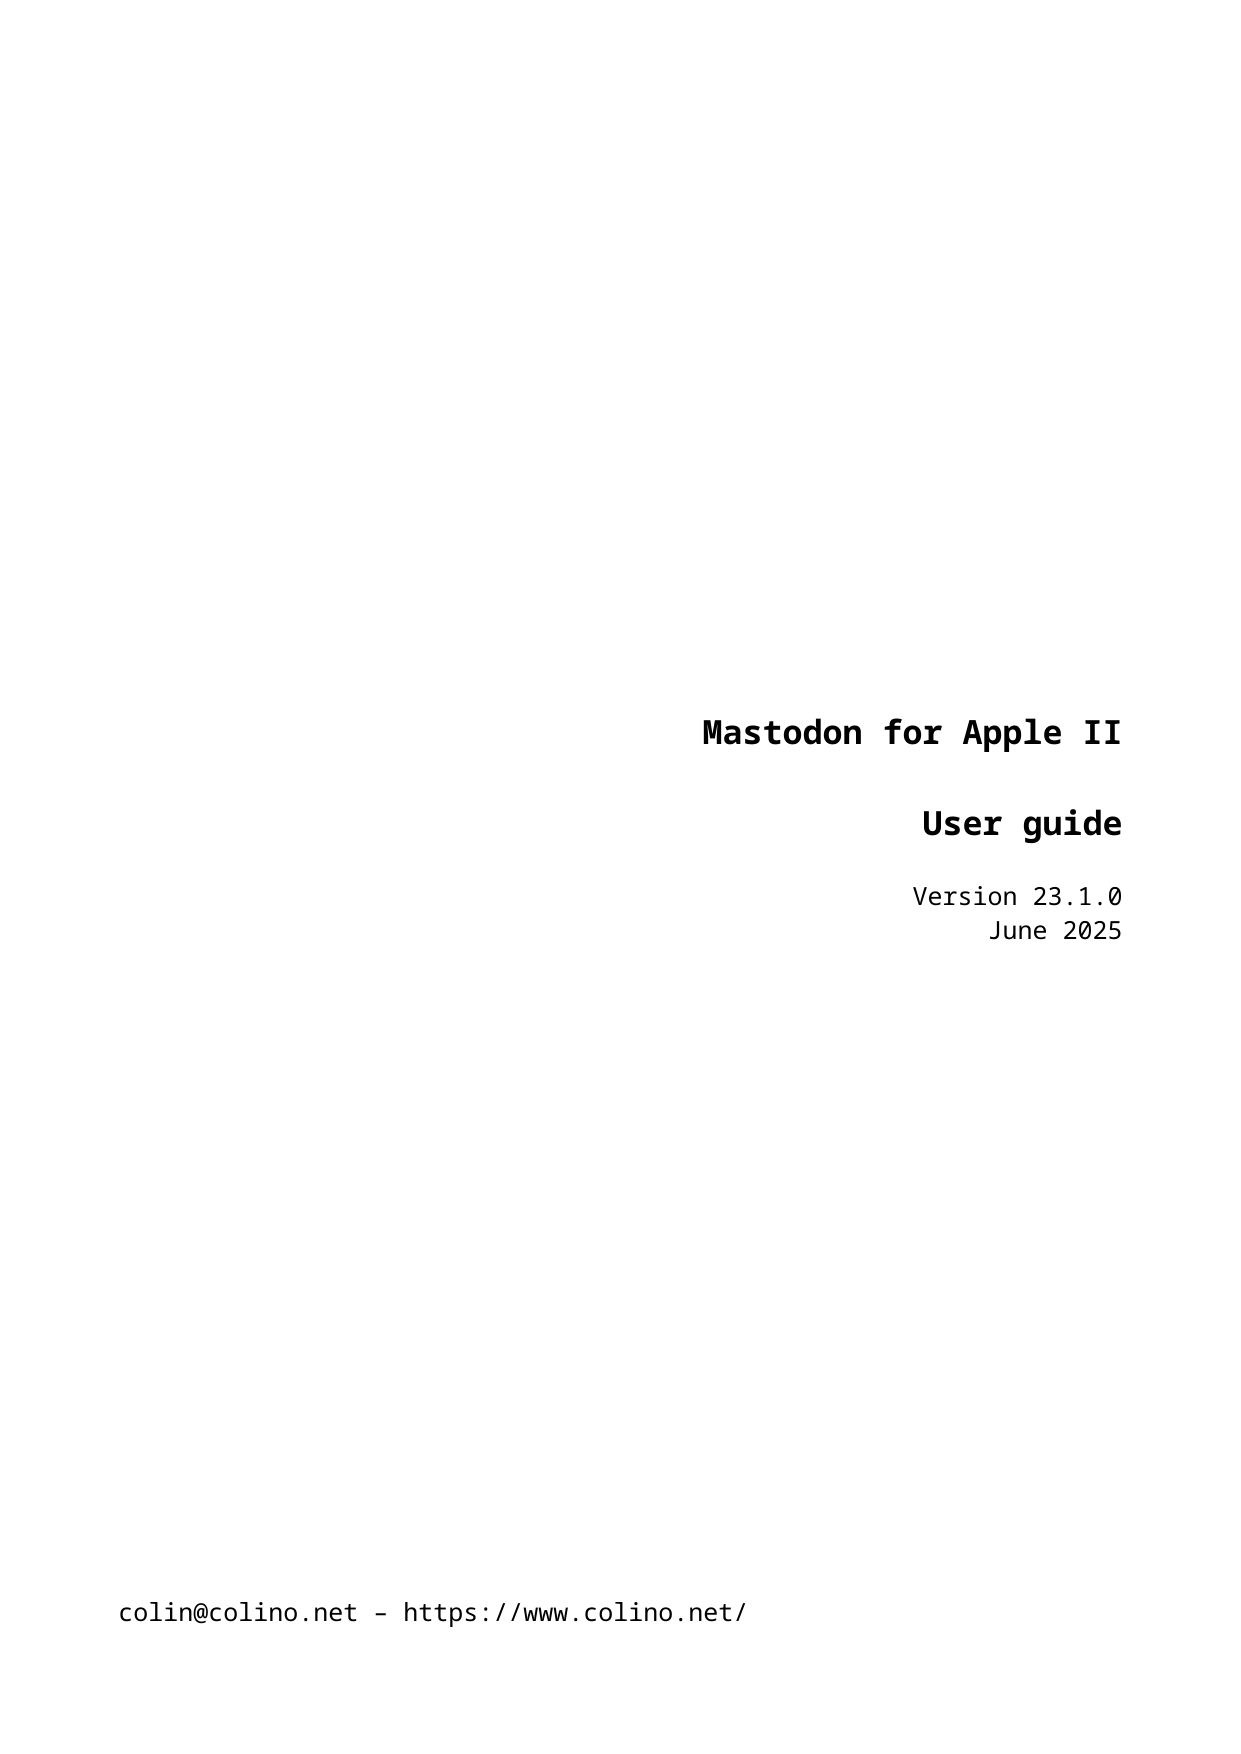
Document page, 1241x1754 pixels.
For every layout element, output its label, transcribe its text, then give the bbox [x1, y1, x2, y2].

text June 2025 [118, 913, 1122, 947]
text colin@colino.net – https://www.colino.net/ [118, 1594, 1122, 1628]
text Version 23.1.0 [118, 879, 1122, 913]
text Mastodon for Apple II [118, 708, 1122, 754]
text User guide [118, 799, 1122, 845]
